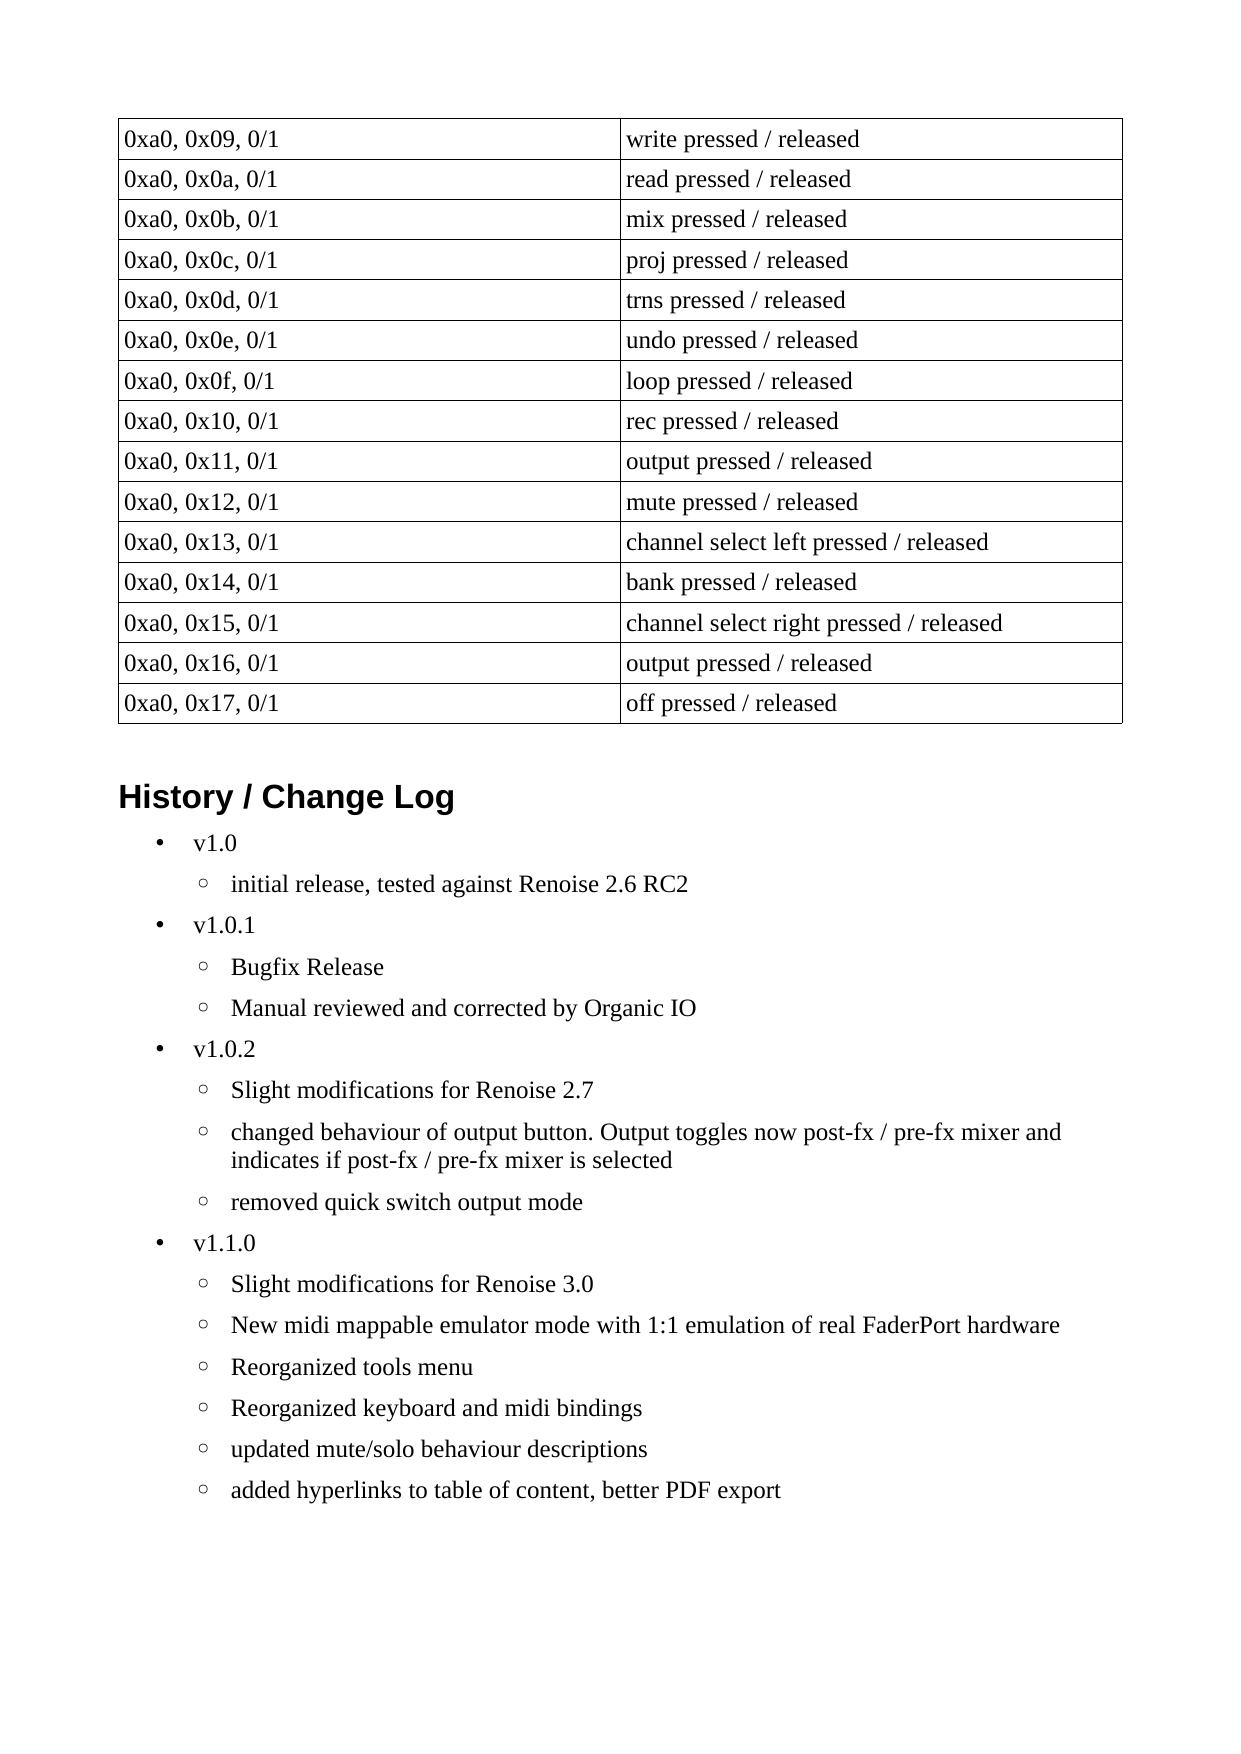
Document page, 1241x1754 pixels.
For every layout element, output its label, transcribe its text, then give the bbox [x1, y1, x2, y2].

list v1.0 [156, 828, 1122, 857]
list Slight modifications for Renoise 3.0 [193, 1269, 1122, 1298]
table_cell mute pressed / released [621, 482, 1122, 521]
list v1.0.1 [156, 910, 1122, 939]
list initial release, tested against Renoise 2.6 RC2 [193, 869, 1122, 898]
table_cell 0xa0, 0x09, 0/1 [119, 119, 620, 158]
list added hyperlinks to table of content, better PDF export [193, 1475, 1122, 1504]
table_cell 0xa0, 0x13, 0/1 [119, 522, 620, 562]
subtitle History / Change Log [118, 777, 1122, 815]
table_cell 0xa0, 0x15, 0/1 [119, 603, 620, 642]
table_cell 0xa0, 0x0c, 0/1 [119, 240, 620, 279]
table_cell 0xa0, 0x16, 0/1 [119, 643, 620, 682]
table_cell proj pressed / released [621, 240, 1122, 279]
list New midi mappable emulator mode with 1:1 emulation of real FaderPort hardware [193, 1310, 1122, 1339]
table_cell 0xa0, 0x0a, 0/1 [119, 160, 620, 199]
table_cell 0xa0, 0x10, 0/1 [119, 401, 620, 441]
table_cell 0xa0, 0x17, 0/1 [119, 684, 620, 723]
table_cell 0xa0, 0x14, 0/1 [119, 563, 620, 602]
table_cell output pressed / released [621, 442, 1122, 481]
table_cell off pressed / released [621, 684, 1122, 723]
list updated mute/solo behaviour descriptions [193, 1434, 1122, 1463]
table_cell loop pressed / released [621, 361, 1122, 400]
table_cell channel select right pressed / released [621, 603, 1122, 642]
table_cell 0xa0, 0x12, 0/1 [119, 482, 620, 521]
list Reorganized keyboard and midi bindings [193, 1393, 1122, 1422]
table_cell trns pressed / released [621, 280, 1122, 320]
table_cell write pressed / released [621, 119, 1122, 158]
table_cell bank pressed / released [621, 563, 1122, 602]
list Slight modifications for Renoise 2.7 [193, 1075, 1122, 1104]
list v1.1.0 [156, 1228, 1122, 1257]
list Reorganized tools menu [193, 1352, 1122, 1380]
table_cell channel select left pressed / released [621, 522, 1122, 562]
table_cell 0xa0, 0x0e, 0/1 [119, 321, 620, 360]
table_cell 0xa0, 0x0b, 0/1 [119, 200, 620, 239]
list Manual reviewed and corrected by Organic IO [193, 993, 1122, 1022]
list changed behaviour of output button. Output toggles now post-fx / pre-fx mixer and indicates if post-fx / pre-fx mixer is selected [193, 1117, 1122, 1174]
list Bugfix Release [193, 952, 1122, 980]
list removed quick switch output mode [193, 1187, 1122, 1215]
list v1.0.2 [156, 1034, 1122, 1063]
table_cell 0xa0, 0x11, 0/1 [119, 442, 620, 481]
table_cell mix pressed / released [621, 200, 1122, 239]
table_cell output pressed / released [621, 643, 1122, 682]
table_cell 0xa0, 0x0d, 0/1 [119, 280, 620, 320]
table_cell 0xa0, 0x0f, 0/1 [119, 361, 620, 400]
table_cell undo pressed / released [621, 321, 1122, 360]
table_cell read pressed / released [621, 160, 1122, 199]
table_cell rec pressed / released [621, 401, 1122, 441]
